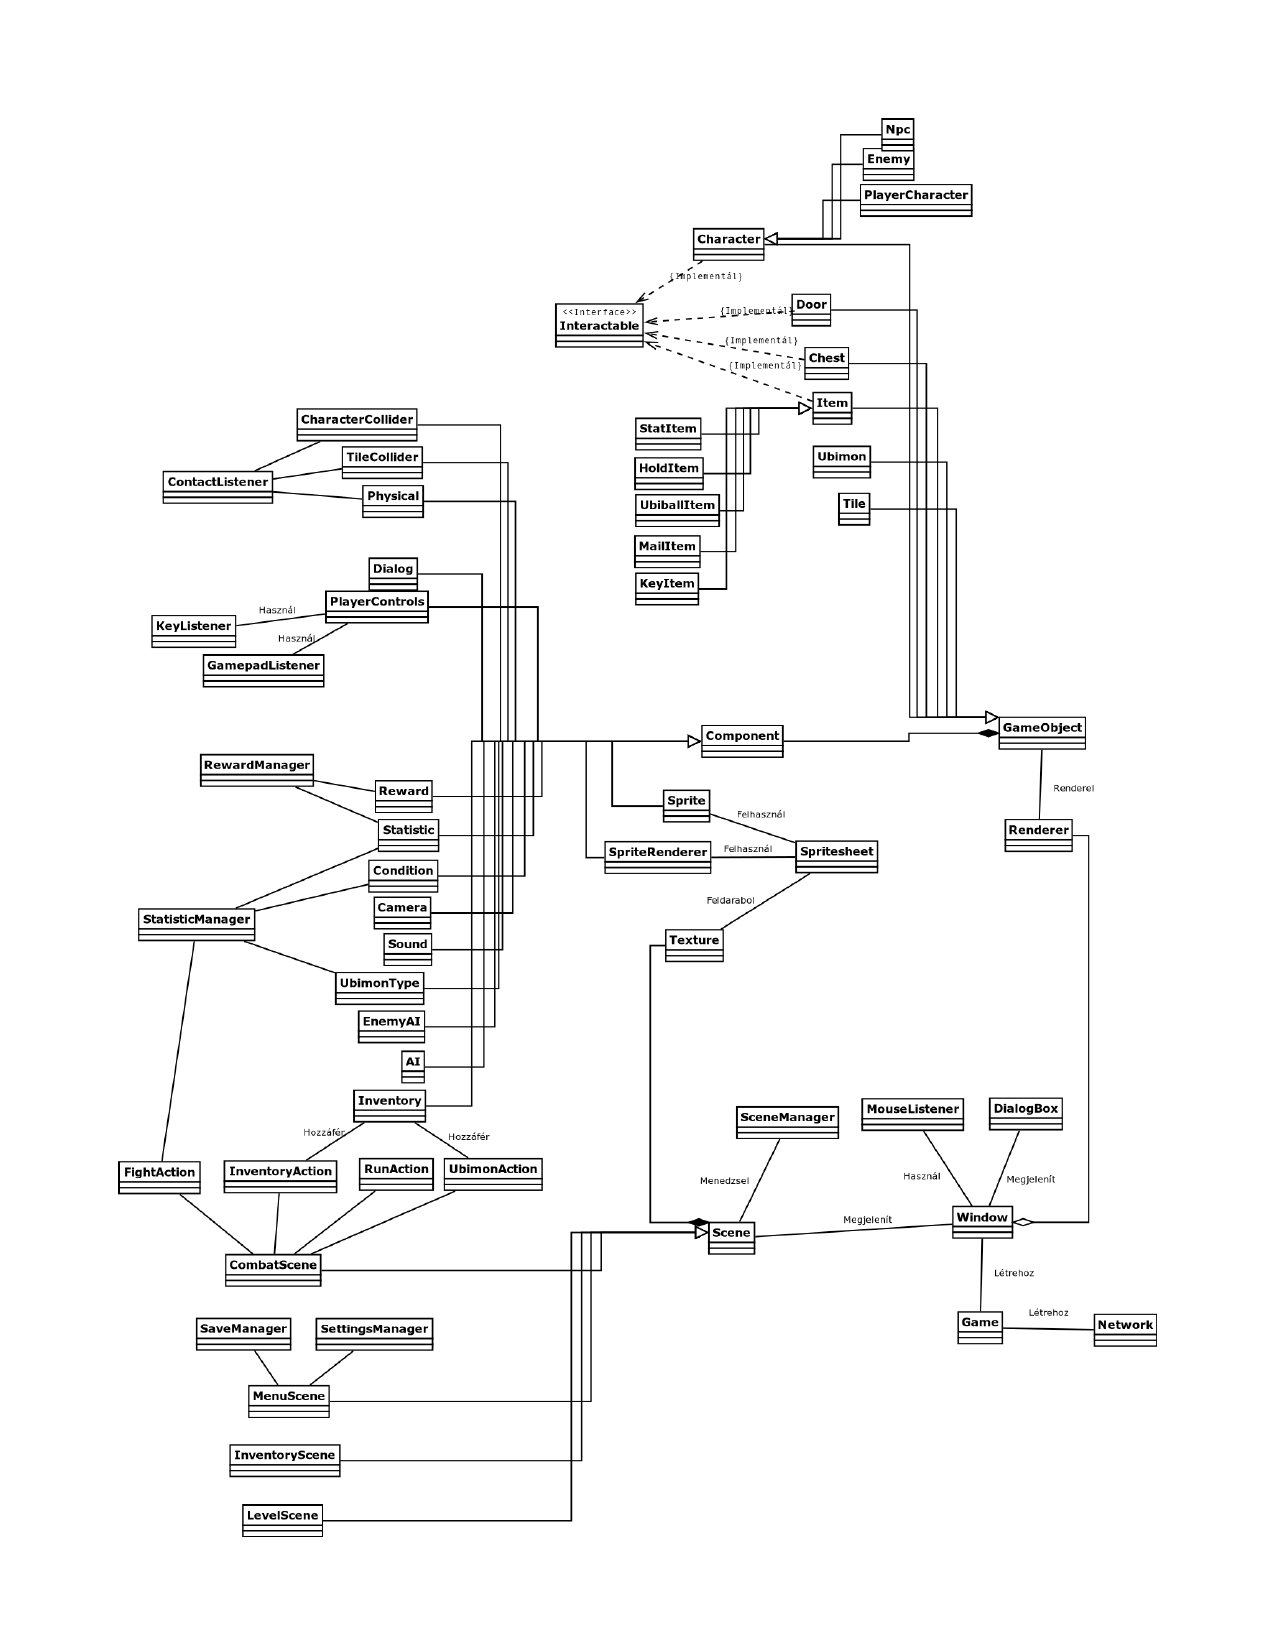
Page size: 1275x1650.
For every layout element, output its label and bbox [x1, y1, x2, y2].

picture [118, 118, 1157, 1537]
